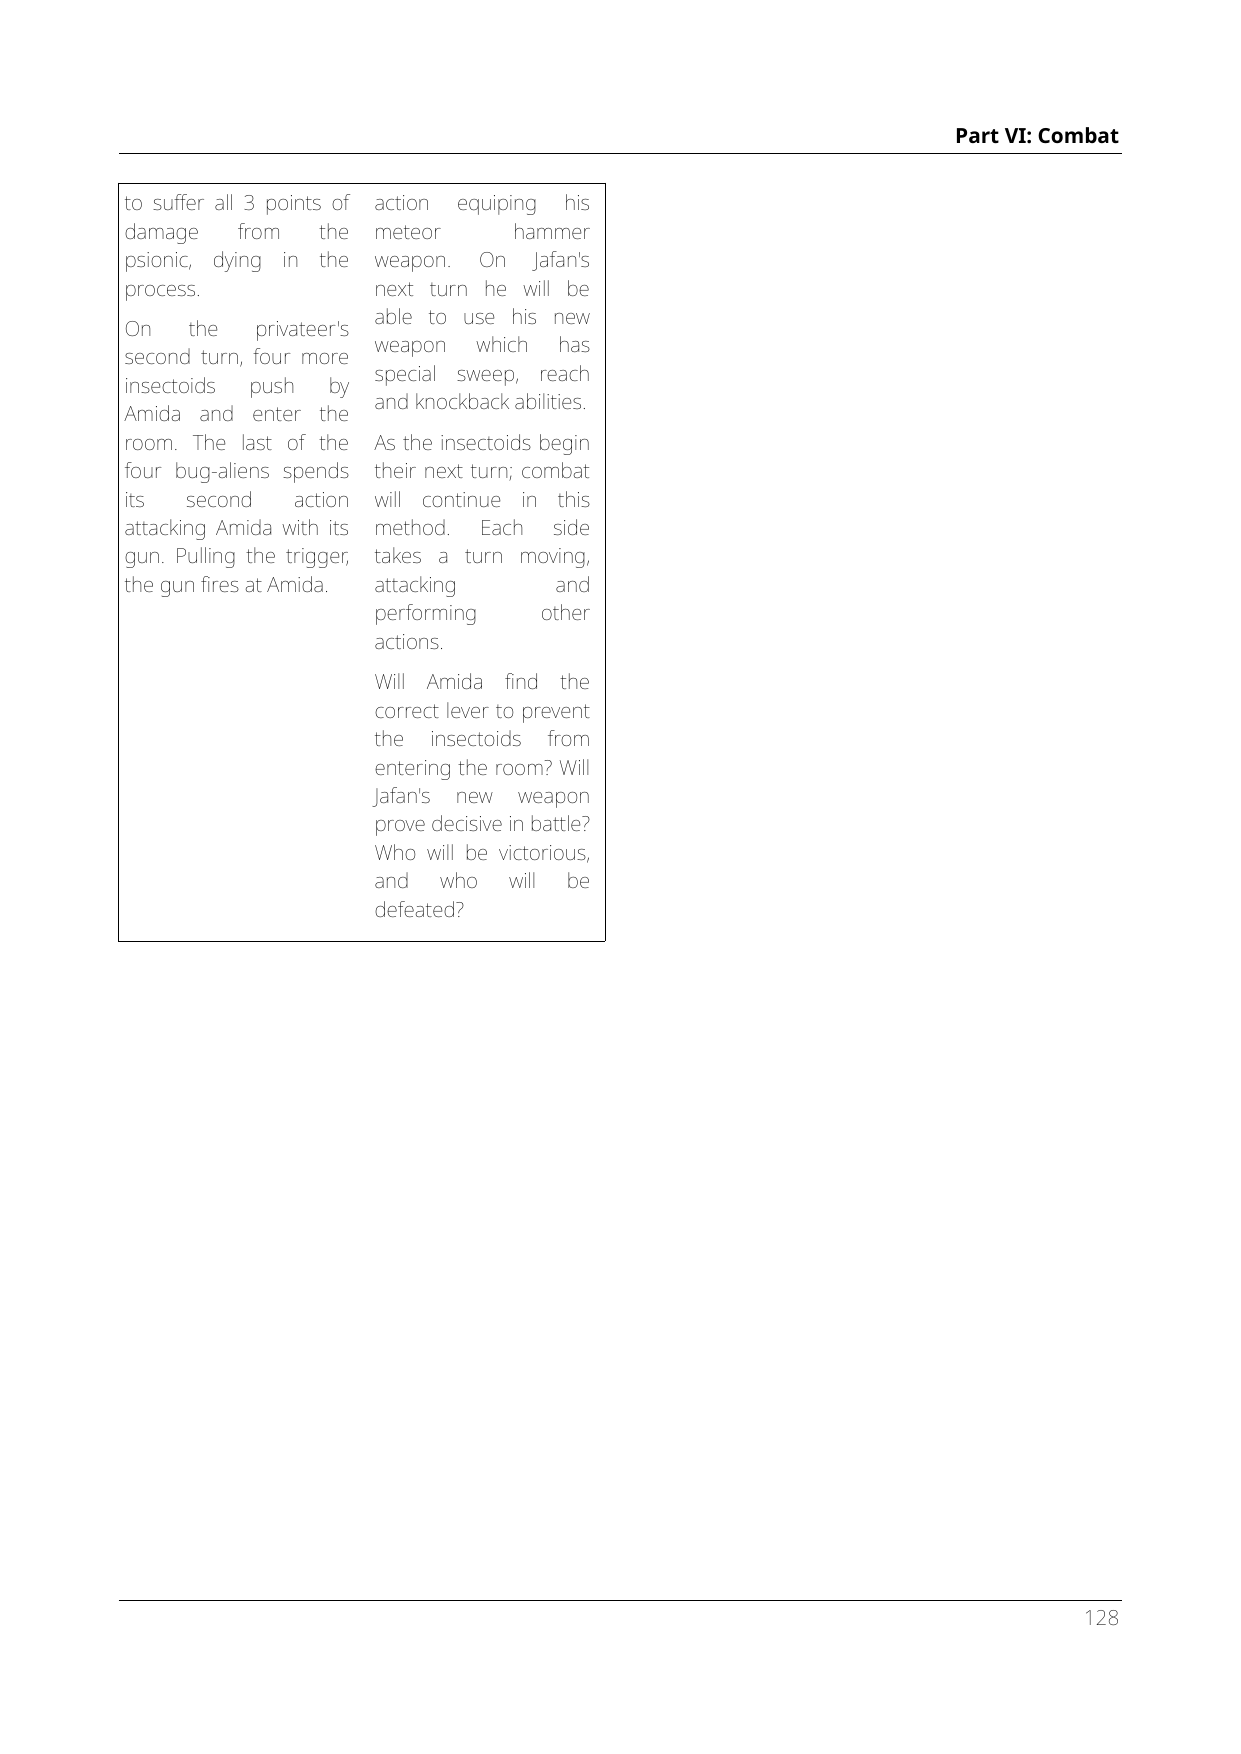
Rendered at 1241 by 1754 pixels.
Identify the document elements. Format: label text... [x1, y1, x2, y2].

table_cell action equiping his meteor hammer weapon. On Jafan's next turn he will be able to use his new weapon which has special sweep, reach and knockback abilities. As the insectoids begin their next turn; combat will continue in this method. Each side takes a turn moving, attacking and performing other actions. Will Amida find the correct lever to prevent the insectoids from entering the room? Will Jafan's new weapon prove decisive in battle? Who will be victorious, and who will be defeated? [369, 184, 596, 941]
table_cell [355, 184, 369, 941]
table_cell to suffer all 3 points of damage from the psionic, dying in the process. On the privateer's second turn, four more insectoids push by Amida and enter the room. The last of the four bug-aliens spends its second action attacking Amida with its gun. Pulling the trigger, the gun fires at Amida. [119, 184, 355, 941]
table_cell [596, 184, 605, 941]
